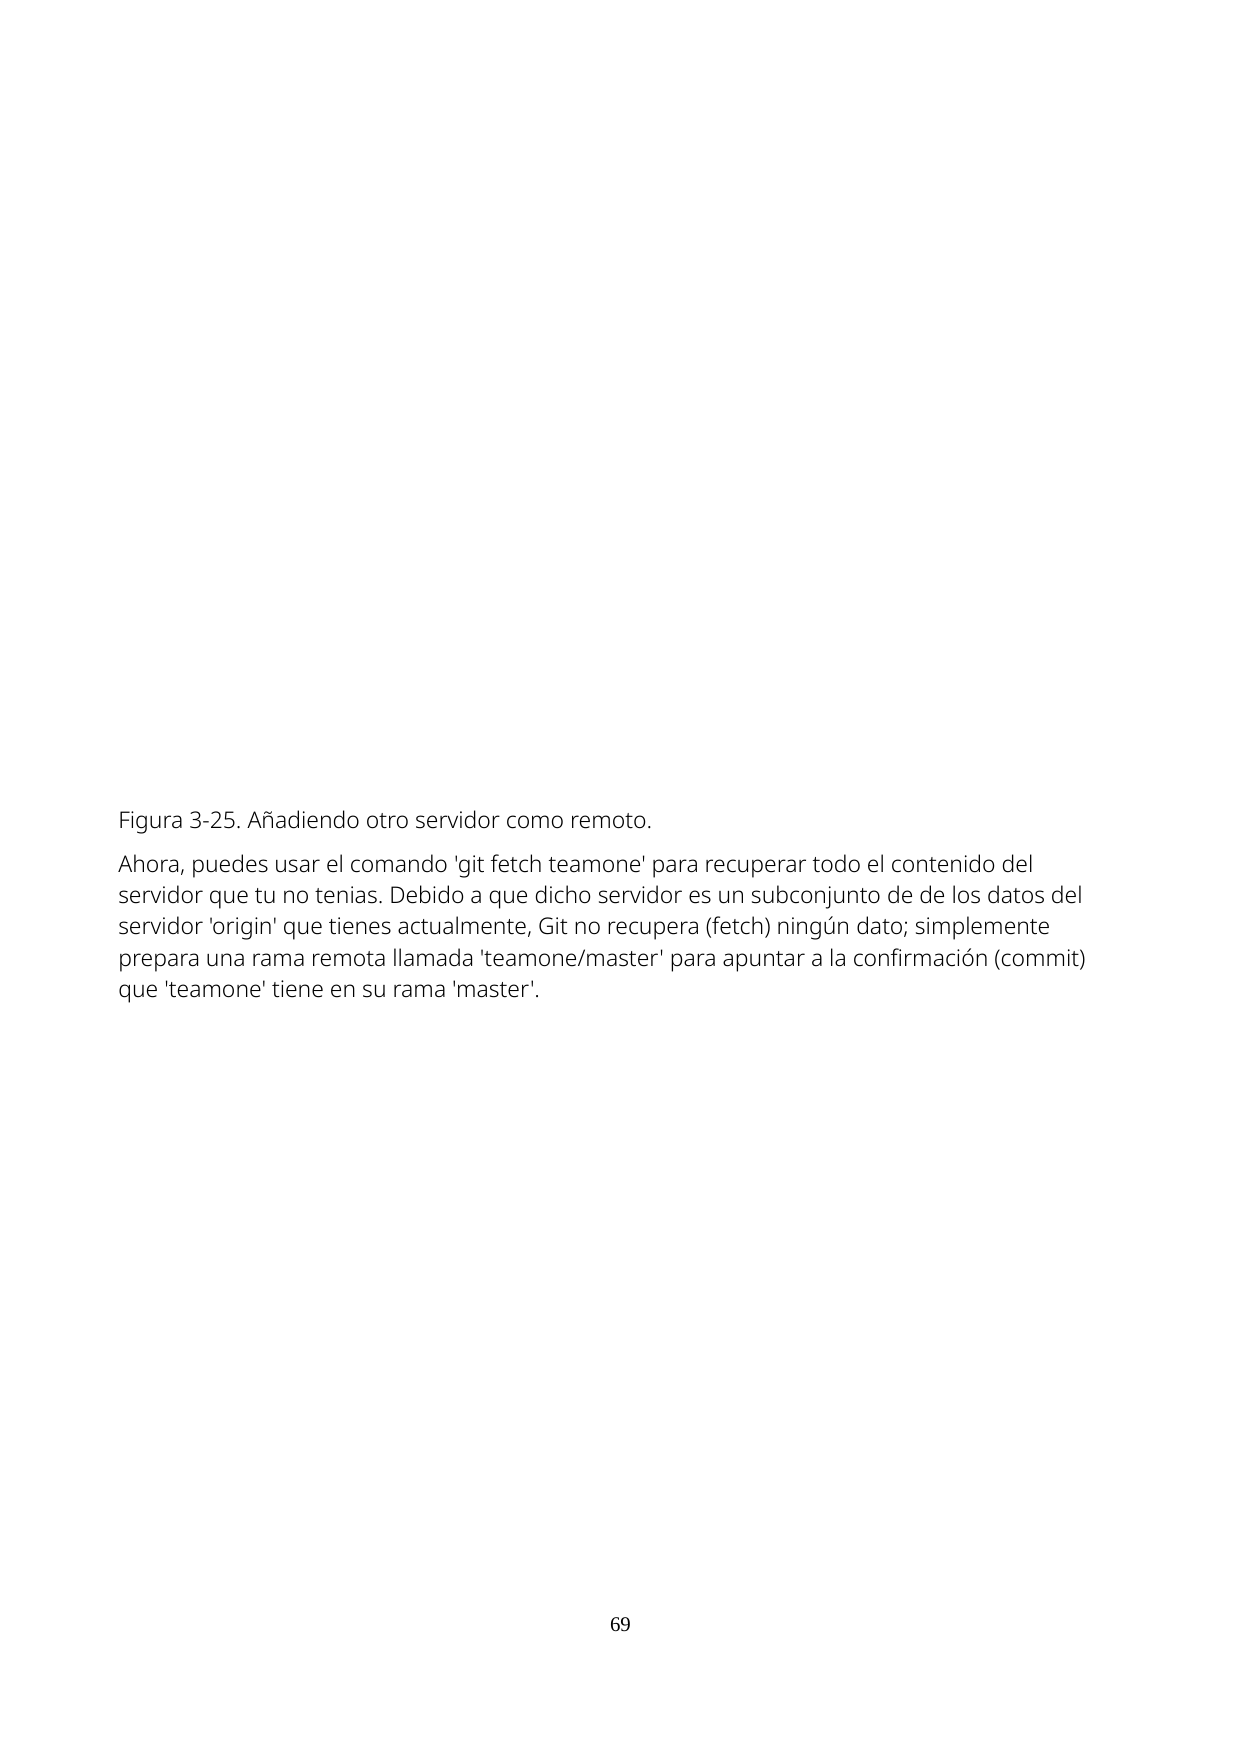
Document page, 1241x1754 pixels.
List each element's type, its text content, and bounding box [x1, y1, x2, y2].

text Figura 3-25. Añadiendo otro servidor como remoto. [118, 773, 1122, 835]
text Ahora, puedes usar el comando 'git fetch teamone' para recuperar todo el contenido del servidor que tu no tenias. Debido a que dicho servidor es un subconjunto de de los datos del servidor 'origin' que tienes actualmente, Git no recupera (fetch) ningún dato; simplemente prepara una rama remota llamada 'teamone/master' para apuntar a la confirmación (commit) que 'teamone' tiene en su rama 'master'. [118, 848, 1122, 1004]
